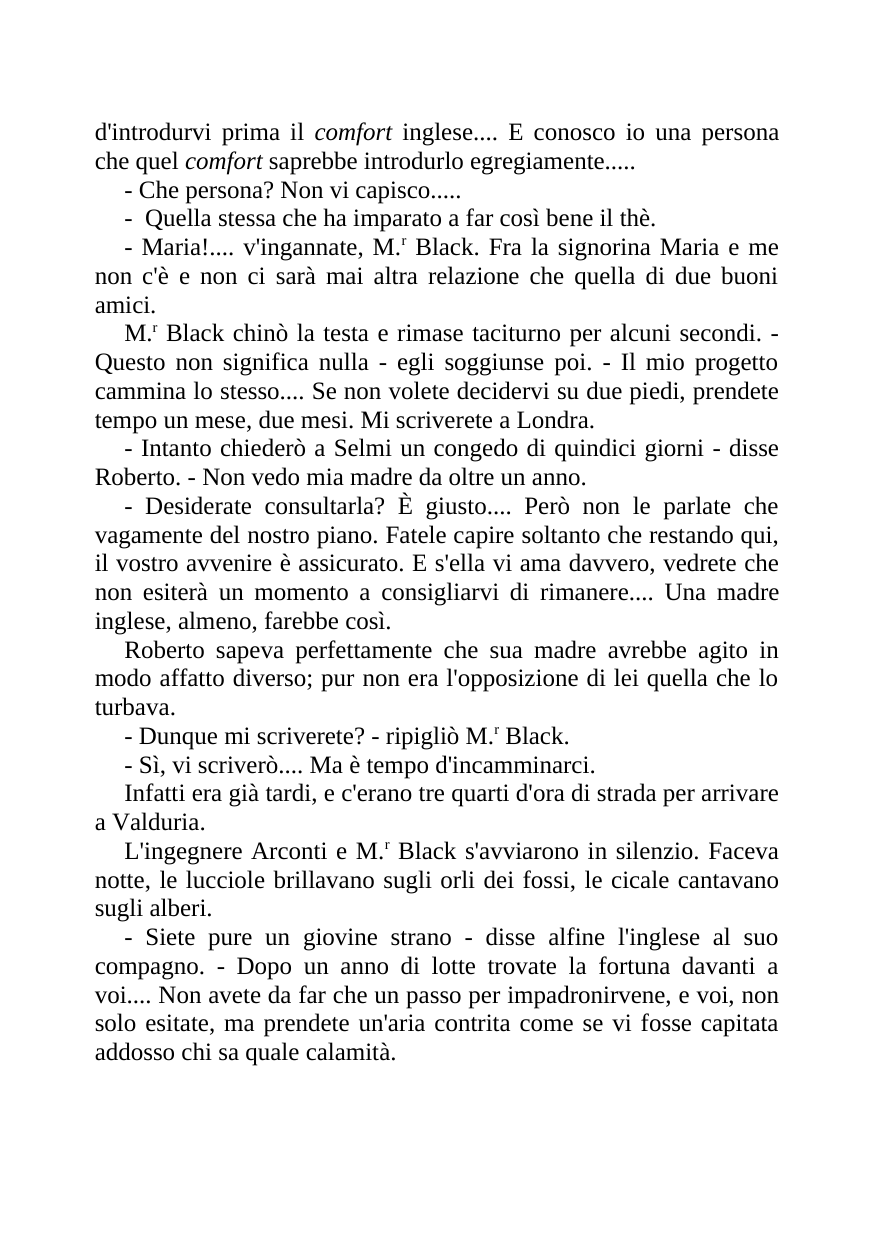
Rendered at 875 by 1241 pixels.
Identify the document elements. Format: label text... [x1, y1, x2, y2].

text - Sì, vi scriverò.... Ma è tempo d'incamminarci. [94, 750, 779, 778]
text Roberto sapeva perfettamente che sua madre avrebbe agito in modo affatto diverso; pur non era l'opposizione di lei quella che lo turbava. [94, 635, 779, 721]
text - Che persona? Non vi capisco..... [94, 175, 779, 203]
text - Dunque mi scriverete? - ripigliò M.r Black. [94, 721, 779, 750]
text - Desiderate consultarla? È giusto.... Però non le parlate che vagamente del nostro piano. Fatele capire soltanto che restando qui, il vostro avvenire è assicurato. E s'ella vi ama davvero, vedrete che non esiterà un momento a consigliarvi di rimanere.... Una madre inglese, almeno, farebbe così. [94, 491, 779, 635]
text Infatti era già tardi, e c'erano tre quarti d'ora di strada per arrivare a Valduria. [94, 778, 779, 836]
text - Siete pure un giovine strano - disse alfine l'inglese al suo compagno. - Dopo un anno di lotte trovate la fortuna davanti a voi.... Non avete da far che un passo per impadronirvene, e voi, non solo esitate, ma prendete un'aria contrita come se vi fosse capitata addosso chi sa quale calamità. [94, 922, 779, 1066]
text - Maria!.... v'ingannate, M.r Black. Fra la signorina Maria e me non c'è e non ci sarà mai altra relazione che quella di due buoni amici. [94, 232, 779, 318]
text d'introdurvi prima il comfort inglese.... E conosco io una persona che quel comfort saprebbe introdurlo egregiamente..... [94, 117, 779, 175]
text - Quella stessa che ha imparato a far così bene il thè. [94, 203, 779, 232]
text - Intanto chiederò a Selmi un congedo di quindici giorni - disse Roberto. - Non vedo mia madre da oltre un anno. [94, 433, 779, 491]
text M.r Black chinò la testa e rimase taciturno per alcuni secondi. - Questo non significa nulla - egli soggiunse poi. - Il mio progetto cammina lo stesso.... Se non volete decidervi su due piedi, prendete tempo un mese, due mesi. Mi scriverete a Londra. [94, 318, 779, 433]
text L'ingegnere Arconti e M.r Black s'avviarono in silenzio. Faceva notte, le lucciole brillavano sugli orli dei fossi, le cicale cantavano sugli alberi. [94, 836, 779, 922]
